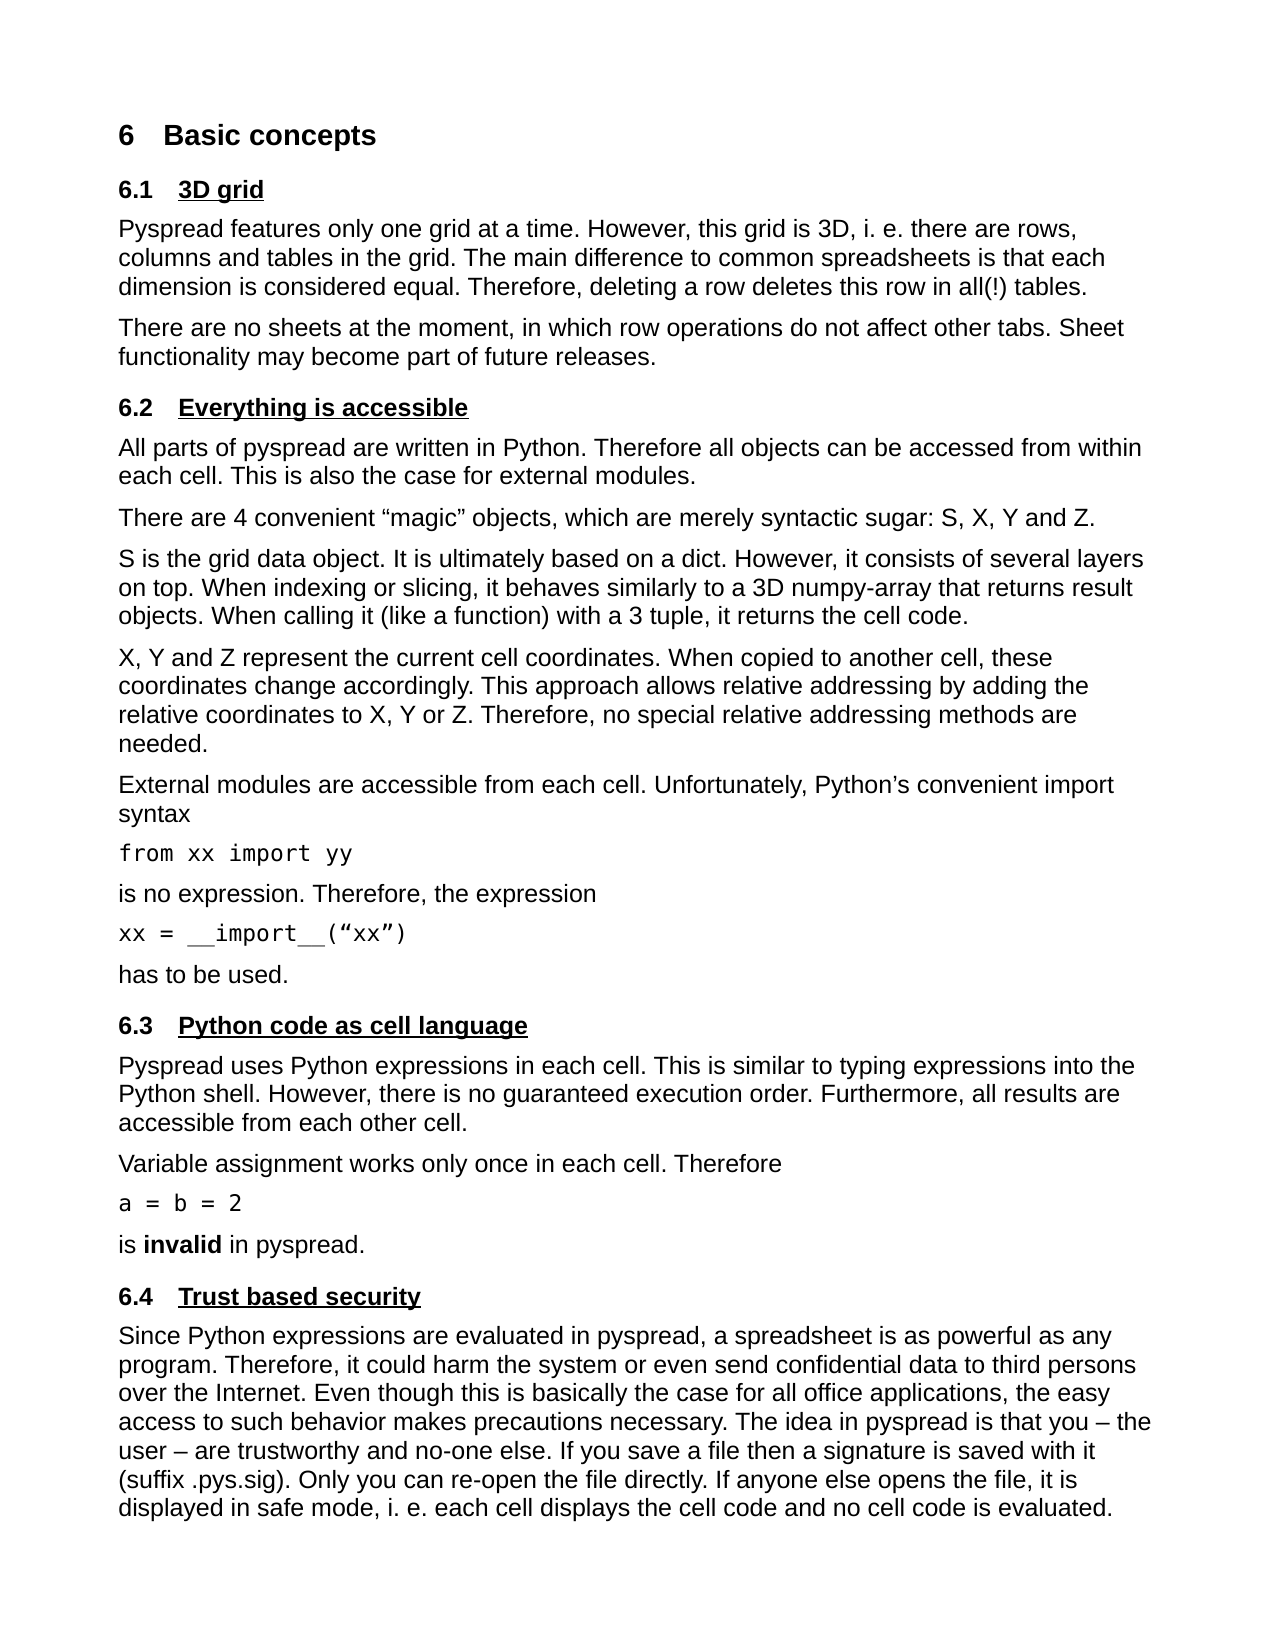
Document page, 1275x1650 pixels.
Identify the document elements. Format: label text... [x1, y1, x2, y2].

text Variable assignment works only once in each cell. Therefore [118, 1149, 1157, 1178]
subtitle Python code as cell language [118, 1011, 1157, 1040]
text Since Python expressions are evaluated in pyspread, a spreadsheet is as powerful as any program. Therefore, it could harm the system or even send confidential data to third persons over the Internet. Even though this is basically the case for all office applications, the easy access to such behavior makes precautions necessary. The idea in pyspread is that you – the user – are trustworthy and no-one else. If you save a file then a signature is saved with it (suffix .pys.sig). Only you can re-open the file directly. If anyone else opens the file, it is displayed in safe mode, i. e. each cell displays the cell code and no cell code is evaluated. [118, 1321, 1157, 1522]
subtitle Trust based security [118, 1282, 1157, 1310]
subtitle Everything is accessible [118, 393, 1157, 422]
text S is the grid data object. It is ultimately based on a dict. However, it consists of several layers on top. When indexing or slicing, it behaves similarly to a 3D numpy-array that returns result objects. When calling it (like a function) with a 3 tuple, it returns the cell code. [118, 544, 1157, 630]
text a = b = 2 [118, 1191, 1157, 1217]
text xx = __import__(“xx”) [118, 920, 1157, 947]
text X, Y and Z represent the current cell coordinates. When copied to another cell, these coordinates change accordingly. This approach allows relative addressing by adding the relative coordinates to X, Y or Z. Therefore, no special relative addressing methods are needed. [118, 642, 1157, 757]
text has to be used. [118, 959, 1157, 988]
subtitle Basic concepts [118, 118, 1157, 152]
text External modules are accessible from each cell. Unfortunately, Python’s convenient import syntax [118, 770, 1157, 827]
text from xx import yy [118, 840, 1157, 867]
text Pyspread features only one grid at a time. However, this grid is 3D, i. e. there are rows, columns and tables in the grid. The main difference to common spreadsheets is that each dimension is considered equal. Therefore, deleting a row deletes this row in all(!) tables. [118, 214, 1157, 300]
text is invalid in pyspread. [118, 1230, 1157, 1258]
text Pyspread uses Python expressions in each cell. This is similar to typing expressions into the Python shell. However, there is no guaranteed execution order. Furthermore, all results are accessible from each other cell. [118, 1051, 1157, 1137]
text All parts of pyspread are written in Python. Therefore all objects can be accessed from within each cell. This is also the case for external modules. [118, 432, 1157, 490]
text is no expression. Therefore, the expression [118, 879, 1157, 908]
text There are 4 convenient “magic” objects, which are merely syntactic sugar: S, X, Y and Z. [118, 502, 1157, 531]
subtitle 3D grid [118, 175, 1157, 203]
text There are no sheets at the moment, in which row operations do not affect other tabs. Sheet functionality may become part of future releases. [118, 313, 1157, 370]
